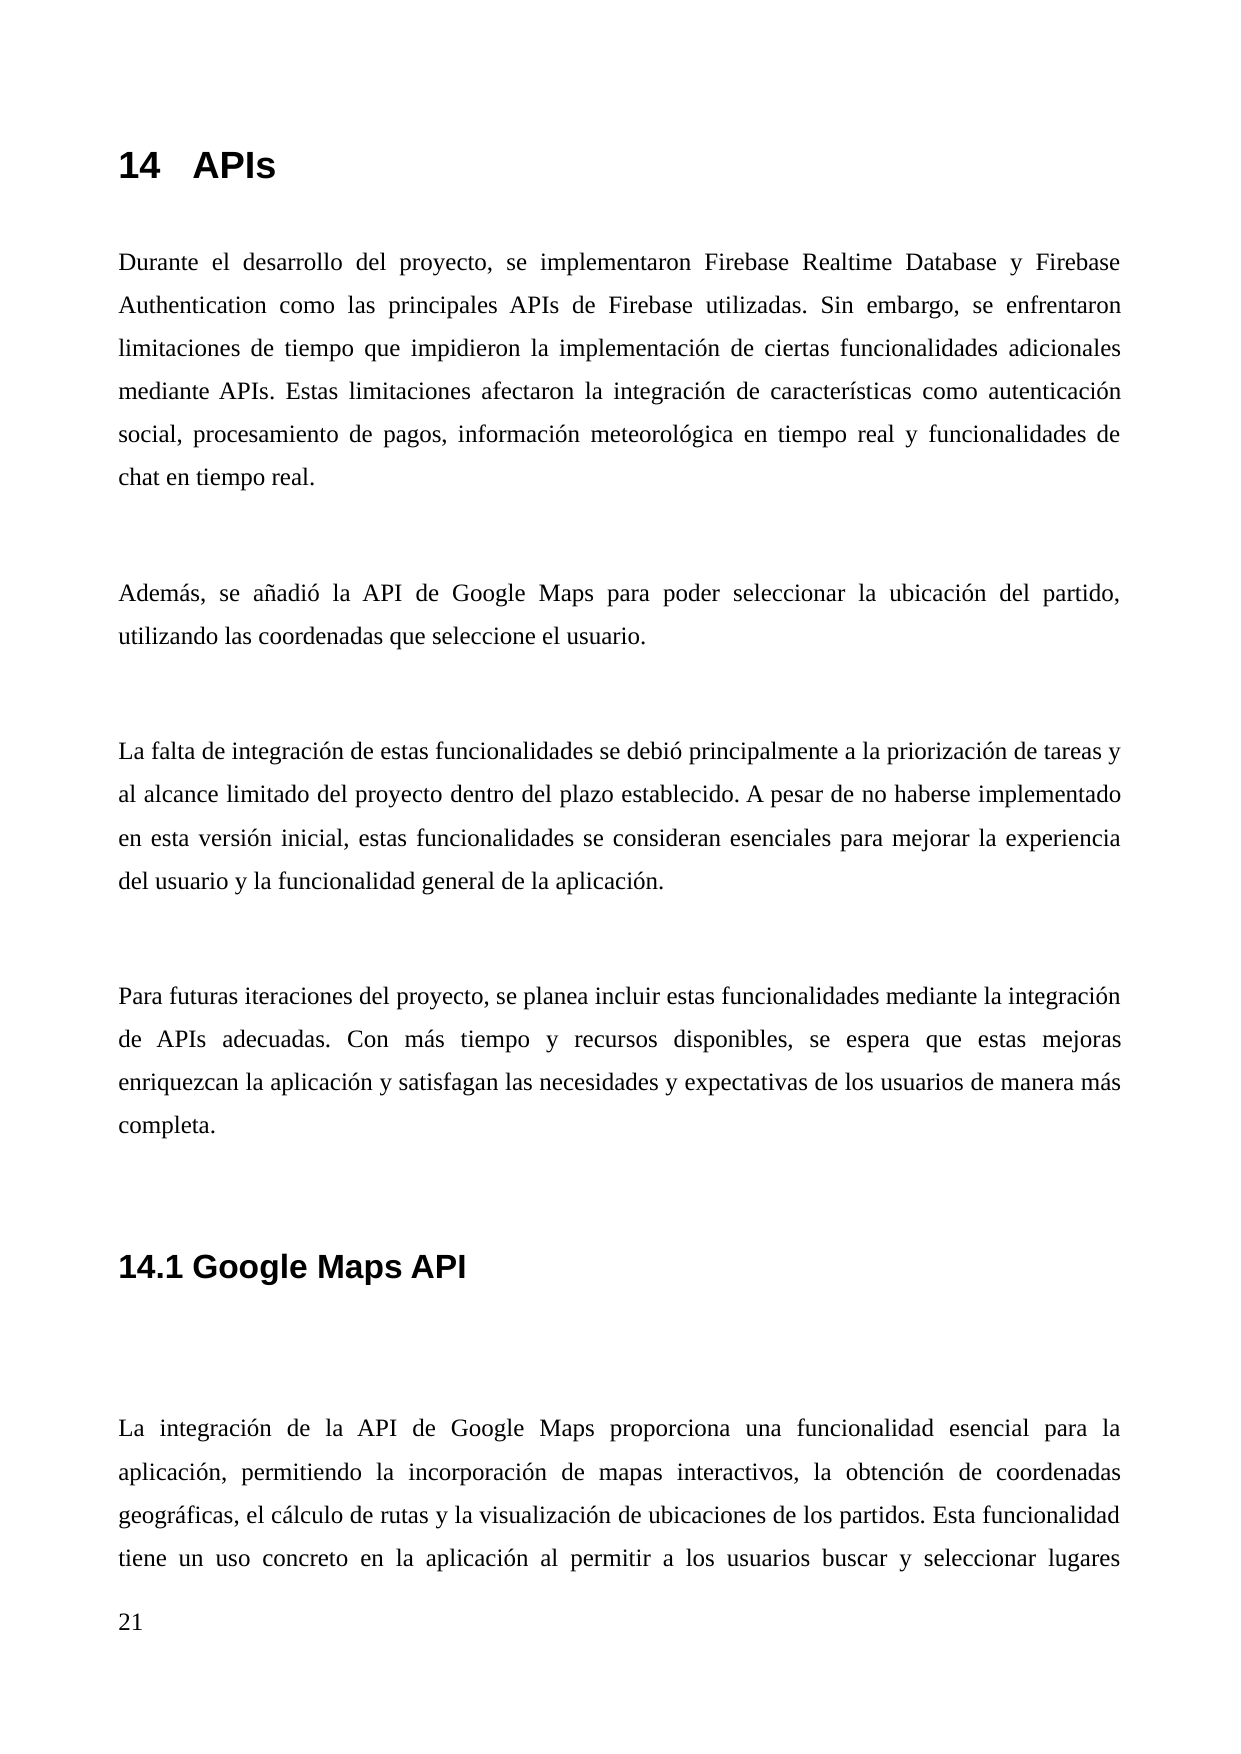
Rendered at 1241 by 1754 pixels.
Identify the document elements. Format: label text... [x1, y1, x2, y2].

text Durante el desarrollo del proyecto, se implementaron Firebase Realtime Database y Firebase Authentication como las principales APIs de Firebase utilizadas. Sin embargo, se enfrentaron limitaciones de tiempo que impidieron la implementación de ciertas funcionalidades adicionales mediante APIs. Estas limitaciones afectaron la integración de características como autenticación social, procesamiento de pagos, información meteorológica en tiempo real y funcionalidades de chat en tiempo real. [118, 247, 1122, 491]
text Para futuras iteraciones del proyecto, se planea incluir estas funcionalidades mediante la integración de APIs adecuadas. Con más tiempo y recursos disponibles, se espera que estas mejoras enriquezcan la aplicación y satisfagan las necesidades y expectativas de los usuarios de manera más completa. [118, 981, 1122, 1139]
subtitle Google Maps API [118, 1247, 1122, 1286]
subtitle APIs [118, 143, 1122, 187]
text Además, se añadió la API de Google Maps para poder seleccionar la ubicación del partido, utilizando las coordenadas que seleccione el usuario. [118, 578, 1122, 650]
text La falta de integración de estas funcionalidades se debió principalmente a la priorización de tareas y al alcance limitado del proyecto dentro del plazo establecido. A pesar de no haberse implementado en esta versión inicial, estas funcionalidades se consideran esenciales para mejorar la experiencia del usuario y la funcionalidad general de la aplicación. [118, 736, 1122, 894]
text La integración de la API de Google Maps proporciona una funcionalidad esencial para la aplicación, permitiendo la incorporación de mapas interactivos, la obtención de coordenadas geográficas, el cálculo de rutas y la visualización de ubicaciones de los partidos. Esta funcionalidad tiene un uso concreto en la aplicación al permitir a los usuarios buscar y seleccionar lugares [118, 1413, 1122, 1572]
